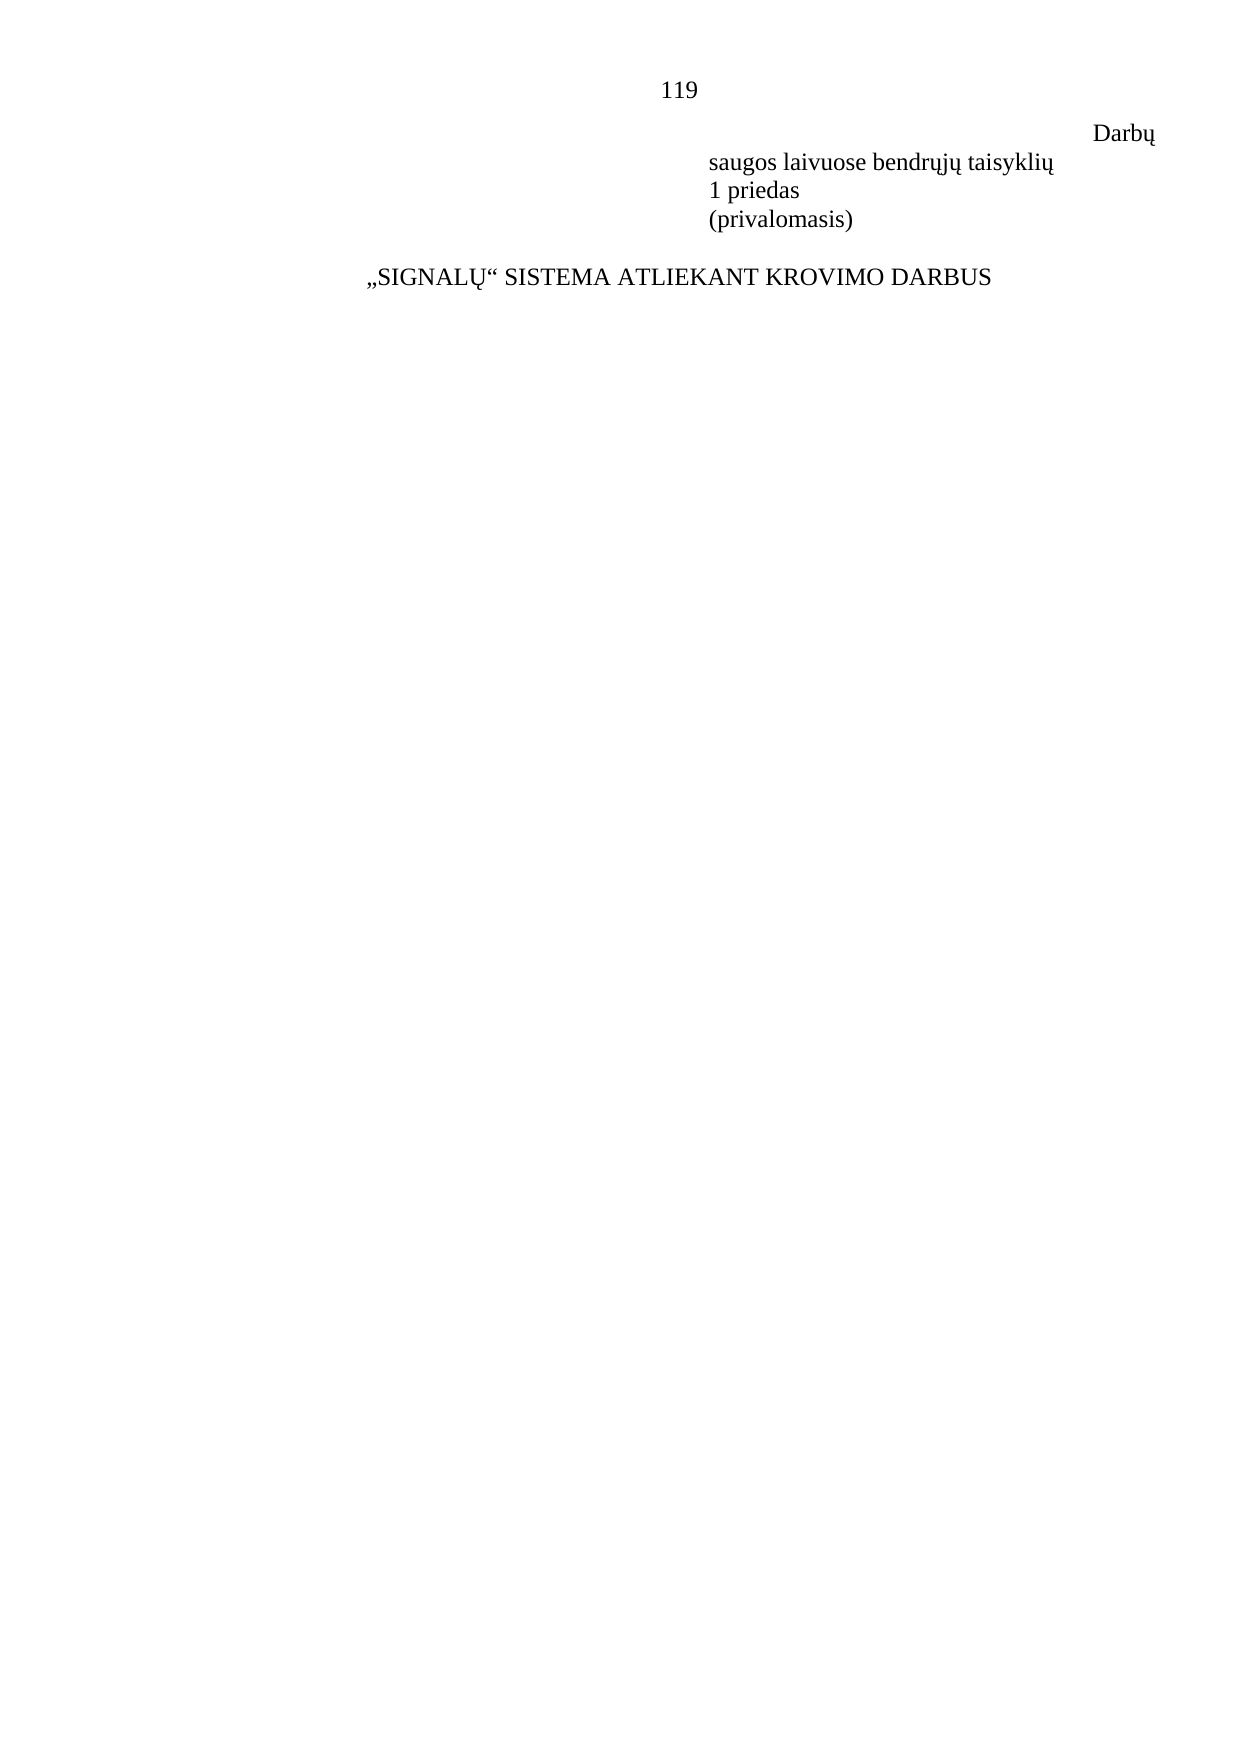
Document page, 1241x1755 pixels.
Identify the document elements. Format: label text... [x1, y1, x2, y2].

text „SIGNALŲ“ SISTEMA ATLIEKANT KROVIMO DARBUS [177, 262, 1181, 291]
text Darbų saugos laivuose bendrųjų taisyklių [709, 118, 1181, 176]
text 1 priedas [177, 176, 1181, 204]
text (privalomasis) [177, 204, 1181, 233]
